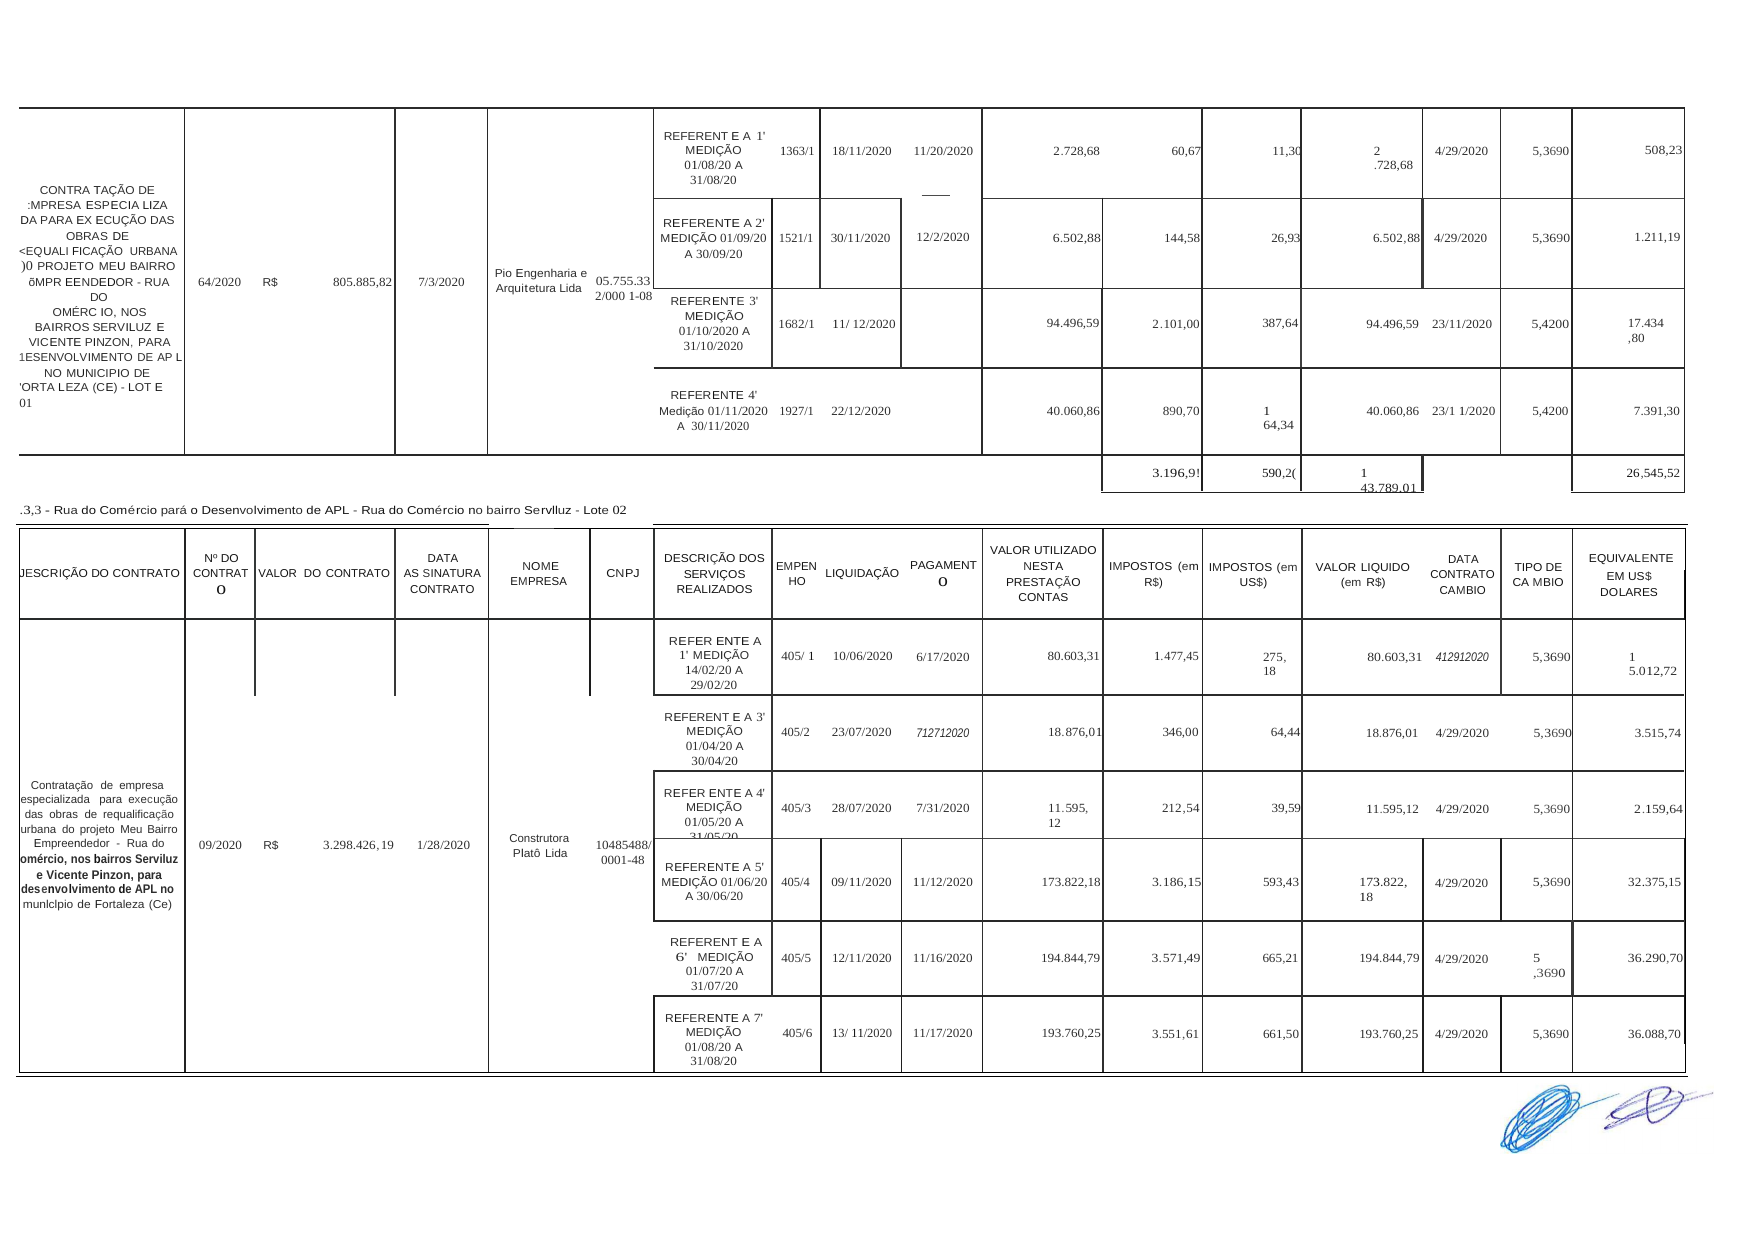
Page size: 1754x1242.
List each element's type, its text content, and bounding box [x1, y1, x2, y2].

table_cell 11/12/2020 [902, 839, 982, 920]
table_cell 23/1 1/2020 [1423, 369, 1500, 453]
table_cell REFERENT E A 3' MEDIÇÃO 01/04/20 A 30/04/20 [654, 696, 771, 769]
table_cell 1682/1 [773, 289, 820, 367]
table_cell Contratação de empresa especializada para execução das obras de requalificação urbana do projeto Meu Bairro Empreendedor - Rua do omércio, nos bairros Serviluz e Vicente Pinzon, para desenvolvimento de APL no munlclpio de Fortaleza (Ce) [20, 620, 184, 1072]
table_header VALOR DO CONTRATO [256, 529, 394, 618]
table_cell 387,64 [1203, 289, 1300, 367]
table_cell 3.551,61 [1104, 997, 1202, 1072]
table_cell 7.391,30 [1573, 369, 1684, 453]
table_cell 13/ 11/2020 [822, 997, 901, 1072]
table_cell 94.496,59 [1302, 289, 1422, 367]
text EQUIVALENTE [8, 552, 1673, 565]
table_cell 405/5 [773, 922, 820, 995]
table_cell 12/11/2020 [822, 922, 901, 995]
table_cell 26,93 [1203, 199, 1300, 288]
table_cell 64,44 [1203, 696, 1301, 769]
table_cell 7/31/2020 [902, 772, 982, 838]
table_cell 5,3690 [1501, 696, 1572, 769]
table_header CONTRA TAÇÃO DE :MPRESA ESPECIA LIZA DA PARA EX ECUÇÃO DAS OBRAS DE <EQUALI FICAÇÃO URBANA )0 PROJETO MEU BAIRRO õMPR EENDEDOR - RUA DO OMÉRC IO, NOS BAIRROS SERVILUZ E VICENTE PINZON, PARA 1ESENVOLVIMENTO DE AP L NO MUNICIPIO DE 'ORTA LEZA (CE) - LOT E 01 [19, 109, 184, 453]
table_cell 6.502,88 [983, 199, 1102, 288]
table_header PJ [624, 529, 653, 618]
table_cell 6/17/2020 [902, 620, 982, 694]
table_cell 173.822, 18 [1303, 839, 1422, 920]
table_header 60,67 [1102, 109, 1201, 198]
table_cell EM US$ DOLARES [1573, 570, 1684, 618]
table_cell R$ 3.298.426,19 [255, 620, 395, 1072]
table_header PAGAMENT o [902, 529, 982, 618]
table_header 64/2020 [185, 109, 254, 453]
table_cell REFERENTE 4' Medição 01/11/2020 A 30/11/2020 [654, 369, 772, 453]
table_cell REFERENTE A 2' MEDIÇÃO 01/09/20 A 30/09/20 [654, 199, 771, 288]
table_cell [902, 289, 981, 367]
table_cell 10485488/ 0001-48 [590, 620, 654, 1072]
table_cell 3.571,49 [1104, 922, 1202, 995]
table_cell 590,2( [1203, 456, 1300, 491]
picture [1500, 1083, 1714, 1154]
table_cell 10/06/2020 [821, 620, 902, 694]
table_header IMPOSTOS (em US$) [1203, 529, 1301, 618]
table_cell 6.502,88 [1302, 199, 1421, 288]
table_header VALOR UTILIZADO NESTA PRESTAÇÃO CONTAS [983, 529, 1102, 618]
table_cell 30/11/2020 [821, 199, 900, 288]
table_header 11,30 [1203, 109, 1300, 198]
table_cell REFER ENTE A 1' MEDIÇÃO 14/02/20 A 29/02/20 [655, 620, 771, 694]
table_cell 1.211,19 [1573, 199, 1684, 288]
table_cell 194.844,79 [983, 922, 1102, 995]
table_cell 23/11/2020 [1423, 289, 1500, 367]
table_cell 5,3690 [1501, 199, 1571, 288]
table_cell 5,3690 [1502, 997, 1572, 1072]
table_header DESCRIÇÃO DOS SERVIÇOS REALIZADOS [655, 529, 771, 618]
table_cell 593,43 [1203, 839, 1301, 920]
table_cell 40.060,86 [1302, 369, 1422, 453]
table_header 2.728,68 [983, 109, 1102, 198]
table_cell 5,3690 [1502, 620, 1572, 694]
table_cell [1424, 456, 1571, 491]
table_cell Construtora Platô Lida [489, 620, 590, 1072]
table_header JESCRIÇÃO DO CONTRATO [20, 529, 184, 618]
table_cell 1.477,45 [1104, 620, 1202, 694]
table_header REFERENT E A 1' MEDIÇÃO 01/08/20 A 31/08/20 [654, 109, 772, 198]
table_cell 3.515,74 [1573, 696, 1684, 769]
table_cell 11.595, 12 [983, 772, 1102, 838]
table_cell 405/6 [772, 997, 820, 1072]
table_cell REFERENTE A 7' MEDIÇÃO 01/08/20 A 31/08/20 [655, 997, 772, 1072]
table_header CN [591, 529, 624, 618]
table_cell 32.375,15 [1573, 839, 1684, 920]
table_header LIQUIDAÇÃO [821, 529, 902, 618]
table_cell 890,70 [1103, 369, 1201, 453]
table_cell 09/2020 [186, 620, 255, 1072]
table_cell 405/3 [773, 772, 821, 838]
table_cell 5,3690 [1502, 839, 1572, 920]
table_cell 23/07/2020 [821, 696, 902, 769]
table_cell 5,3690 [1501, 922, 1571, 995]
table_cell 712712020 [902, 696, 982, 769]
table_cell 5,3690 [1501, 772, 1572, 838]
table_cell 412912020 [1423, 620, 1500, 694]
table_header EMPEN HO [773, 529, 821, 618]
table_cell 144,58 [1103, 199, 1201, 288]
table_cell 4/29/2020 [1423, 696, 1501, 769]
table_cell 11/17/2020 [902, 997, 982, 1072]
table_cell 4/29/2020 [1424, 839, 1500, 920]
table_cell 2.101,00 [1103, 289, 1201, 367]
table_header 11/20/2020 12/2/2020 [901, 109, 981, 288]
table_cell 18.876,01 [983, 696, 1102, 769]
table_header 05.755.33 2/000 1-08 [590, 109, 653, 453]
table_header 1363/1 [772, 109, 819, 198]
table_cell 5,4200 [1501, 369, 1571, 453]
table_cell 405/2 [773, 696, 821, 769]
table_header 7/3/2020 [396, 109, 487, 453]
table_cell 94.496,59 [983, 289, 1101, 367]
table_cell 4/29/2020 [1424, 199, 1500, 288]
table_cell 3.196,9! [1103, 456, 1201, 491]
table_cell 36.290,70 [1574, 922, 1684, 995]
table_cell 346,00 [1104, 696, 1202, 769]
table_cell [19, 456, 1101, 491]
table_cell [901, 369, 981, 453]
table_header DATA CONTRATO CAMBIO [1423, 529, 1500, 618]
table_header 5,3690 [1501, 109, 1571, 198]
table_cell 40.060,86 [983, 369, 1101, 453]
table_header 4/29/2020 [1423, 109, 1500, 198]
table_cell 09/11/2020 [822, 839, 901, 920]
table_header R$ 805.885,82 [255, 109, 394, 453]
table_cell 405/4 [773, 839, 820, 920]
table_cell 1521/1 [773, 199, 819, 288]
table_cell 193.760,25 [983, 997, 1102, 1072]
table_header 18/11/2020 [821, 109, 901, 198]
table_cell 193.760,25 [1303, 997, 1422, 1072]
table_cell 11.595,12 [1303, 772, 1423, 838]
table_cell REFERENTE 3' MEDIÇÃO 01/10/2020 A 31/10/2020 [654, 289, 771, 367]
table_cell 39,59 [1203, 772, 1301, 838]
table_cell 194.844,79 [1303, 922, 1422, 995]
table_cell 1/28/2020 [395, 620, 488, 1072]
table_cell 4/29/2020 [1424, 997, 1500, 1072]
table_cell 80.603,31 [1303, 620, 1423, 694]
table_cell 1927/1 [772, 369, 820, 453]
table_cell [1573, 1044, 1684, 1072]
table_cell REFERENTE A 5' MEDIÇÃO 01/06/20 A 30/06/20 [655, 839, 771, 920]
table_cell 5,4200 [1501, 289, 1571, 367]
table_header [1573, 529, 1684, 570]
table_cell 15.012,72 [1573, 620, 1684, 694]
table_cell 173.822,18 [983, 839, 1102, 920]
table_cell 11/16/2020 [902, 922, 982, 995]
table_cell 665,21 [1203, 922, 1301, 995]
table_header Nº DO CONTRAT o [186, 529, 254, 618]
text .3,3 - Rua do Comércio pará o Desenvolvimento de APL - Rua do Comércio no bairro Servlluz - Lote 02 [19, 503, 1731, 517]
table_cell 164,34 [1203, 369, 1300, 453]
table_cell 4/29/2020 [1423, 772, 1501, 838]
table_cell 212,54 [1104, 772, 1202, 838]
table_cell 143.789,01 [1302, 456, 1421, 491]
table_cell 275, 18 [1203, 620, 1301, 694]
table_header NOME EMPRESA [489, 529, 589, 618]
table_header VALOR LIQUIDO (em R$) [1303, 529, 1423, 618]
table_cell 36.088,70 [1573, 997, 1684, 1044]
table_cell 11/ 12/2020 [820, 289, 900, 367]
table_cell REFER ENTE A 4' MEDIÇÃO 01/05/20 A 31/05/20 [655, 772, 771, 838]
table_header IMPOSTOS (em R$) [1104, 529, 1202, 618]
table_cell 18.876,01 [1303, 696, 1423, 769]
table_cell 405/ 1 [773, 620, 821, 694]
table_cell 3.186,15 [1104, 839, 1202, 920]
table_cell 22/12/2020 [820, 369, 901, 453]
table_cell 17.434 ,80 [1573, 289, 1684, 367]
table_header 508,23 [1573, 109, 1684, 198]
table_cell 661,50 [1203, 997, 1301, 1072]
table_cell 80.603,31 [983, 620, 1102, 694]
table_header Pio Engenharia e Arquitetura Lida [488, 109, 589, 453]
table_cell 2.159,64 [1573, 772, 1684, 838]
table_cell 28/07/2020 [821, 772, 902, 838]
table_cell 4/29/2020 [1424, 922, 1501, 995]
table_header DATA AS SINATURA CONTRATO [396, 529, 488, 618]
table_header TIPO DE CA MBIO [1502, 529, 1572, 618]
table_cell 26,545,52 [1573, 456, 1684, 491]
table_cell REFERENT E A 6' MEDIÇÃO 01/07/20 A 31/07/20 [654, 922, 771, 995]
table_header 2 .728,68 [1302, 109, 1422, 198]
